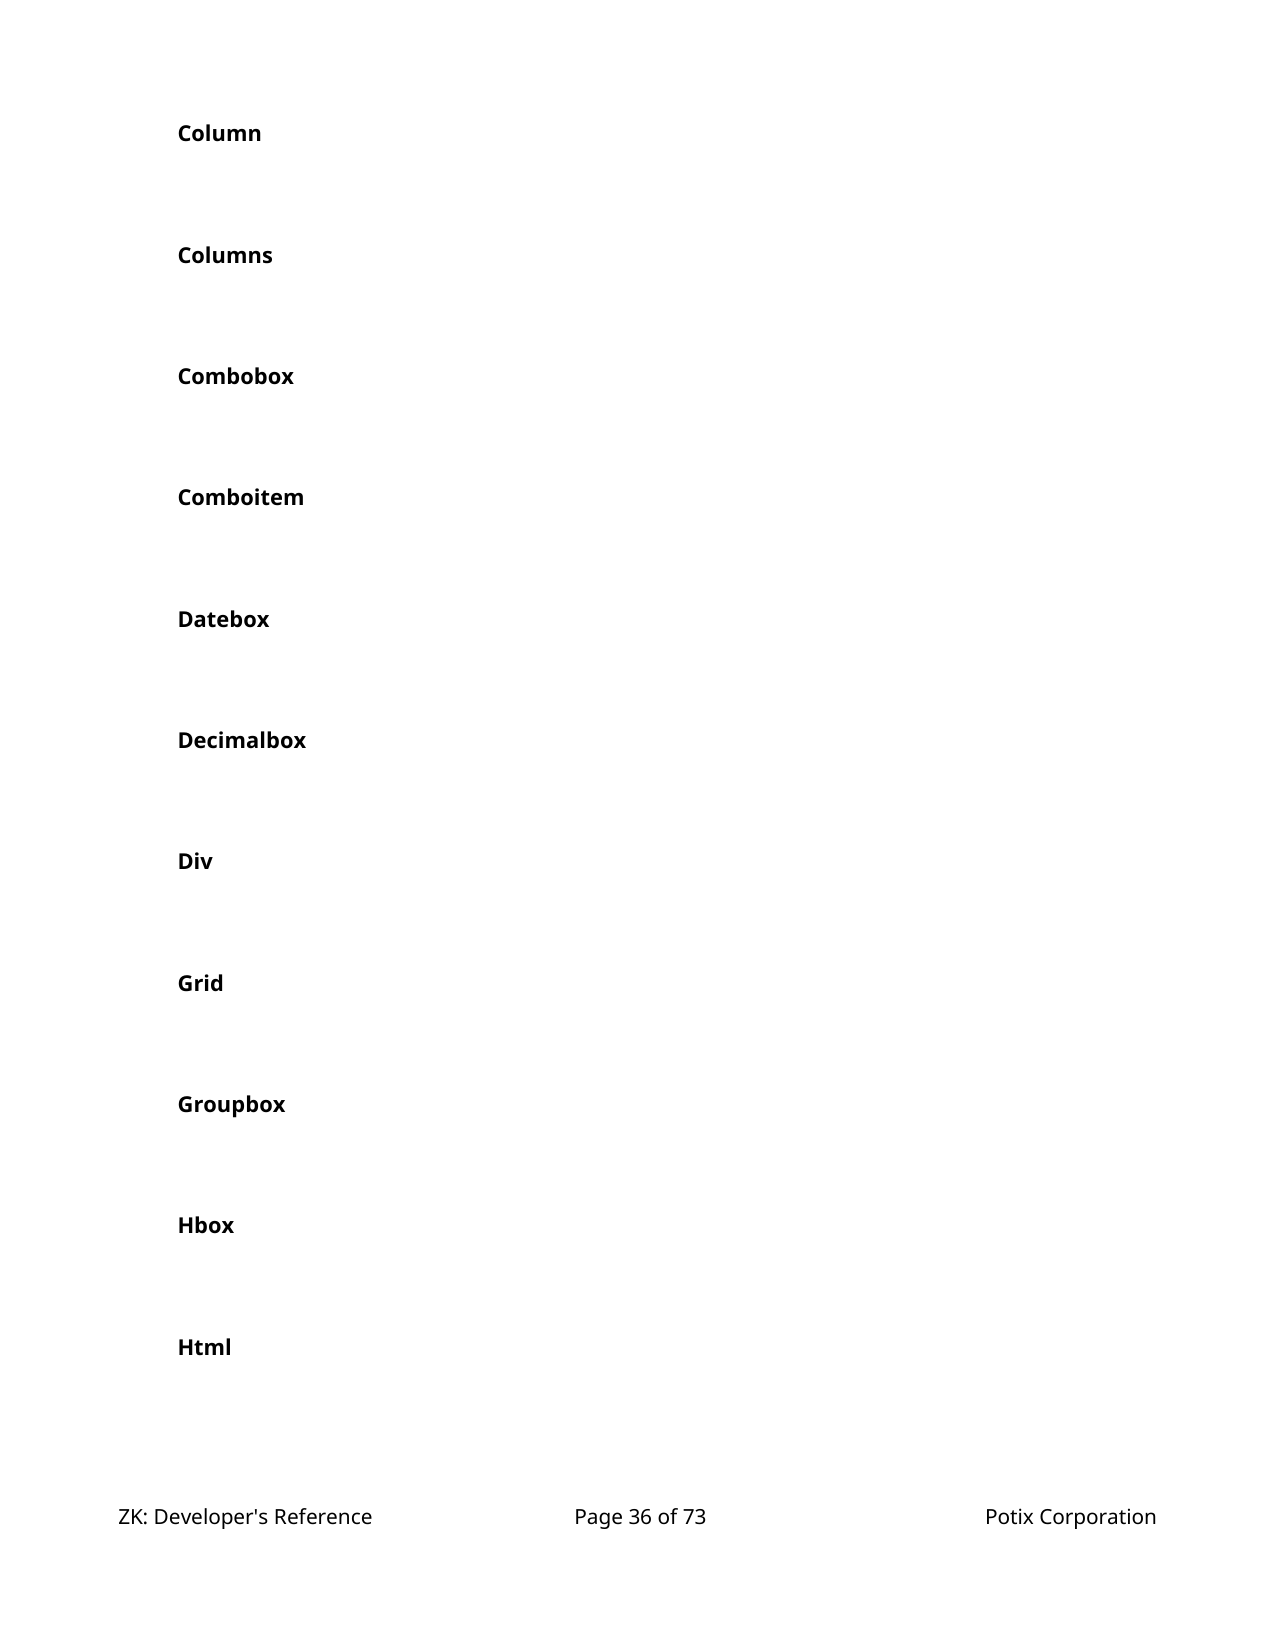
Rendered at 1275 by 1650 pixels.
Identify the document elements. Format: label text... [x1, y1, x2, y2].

subtitle Combobox [177, 361, 1157, 391]
subtitle Div [177, 846, 1157, 876]
subtitle Groupbox [177, 1089, 1157, 1119]
subtitle Hbox [177, 1210, 1157, 1240]
subtitle Datebox [177, 603, 1157, 633]
subtitle Decimalbox [177, 725, 1157, 755]
subtitle Comboitem [177, 482, 1157, 512]
subtitle Column [177, 118, 1157, 148]
subtitle Html [177, 1332, 1157, 1362]
subtitle Columns [177, 239, 1157, 269]
subtitle Grid [177, 968, 1157, 998]
